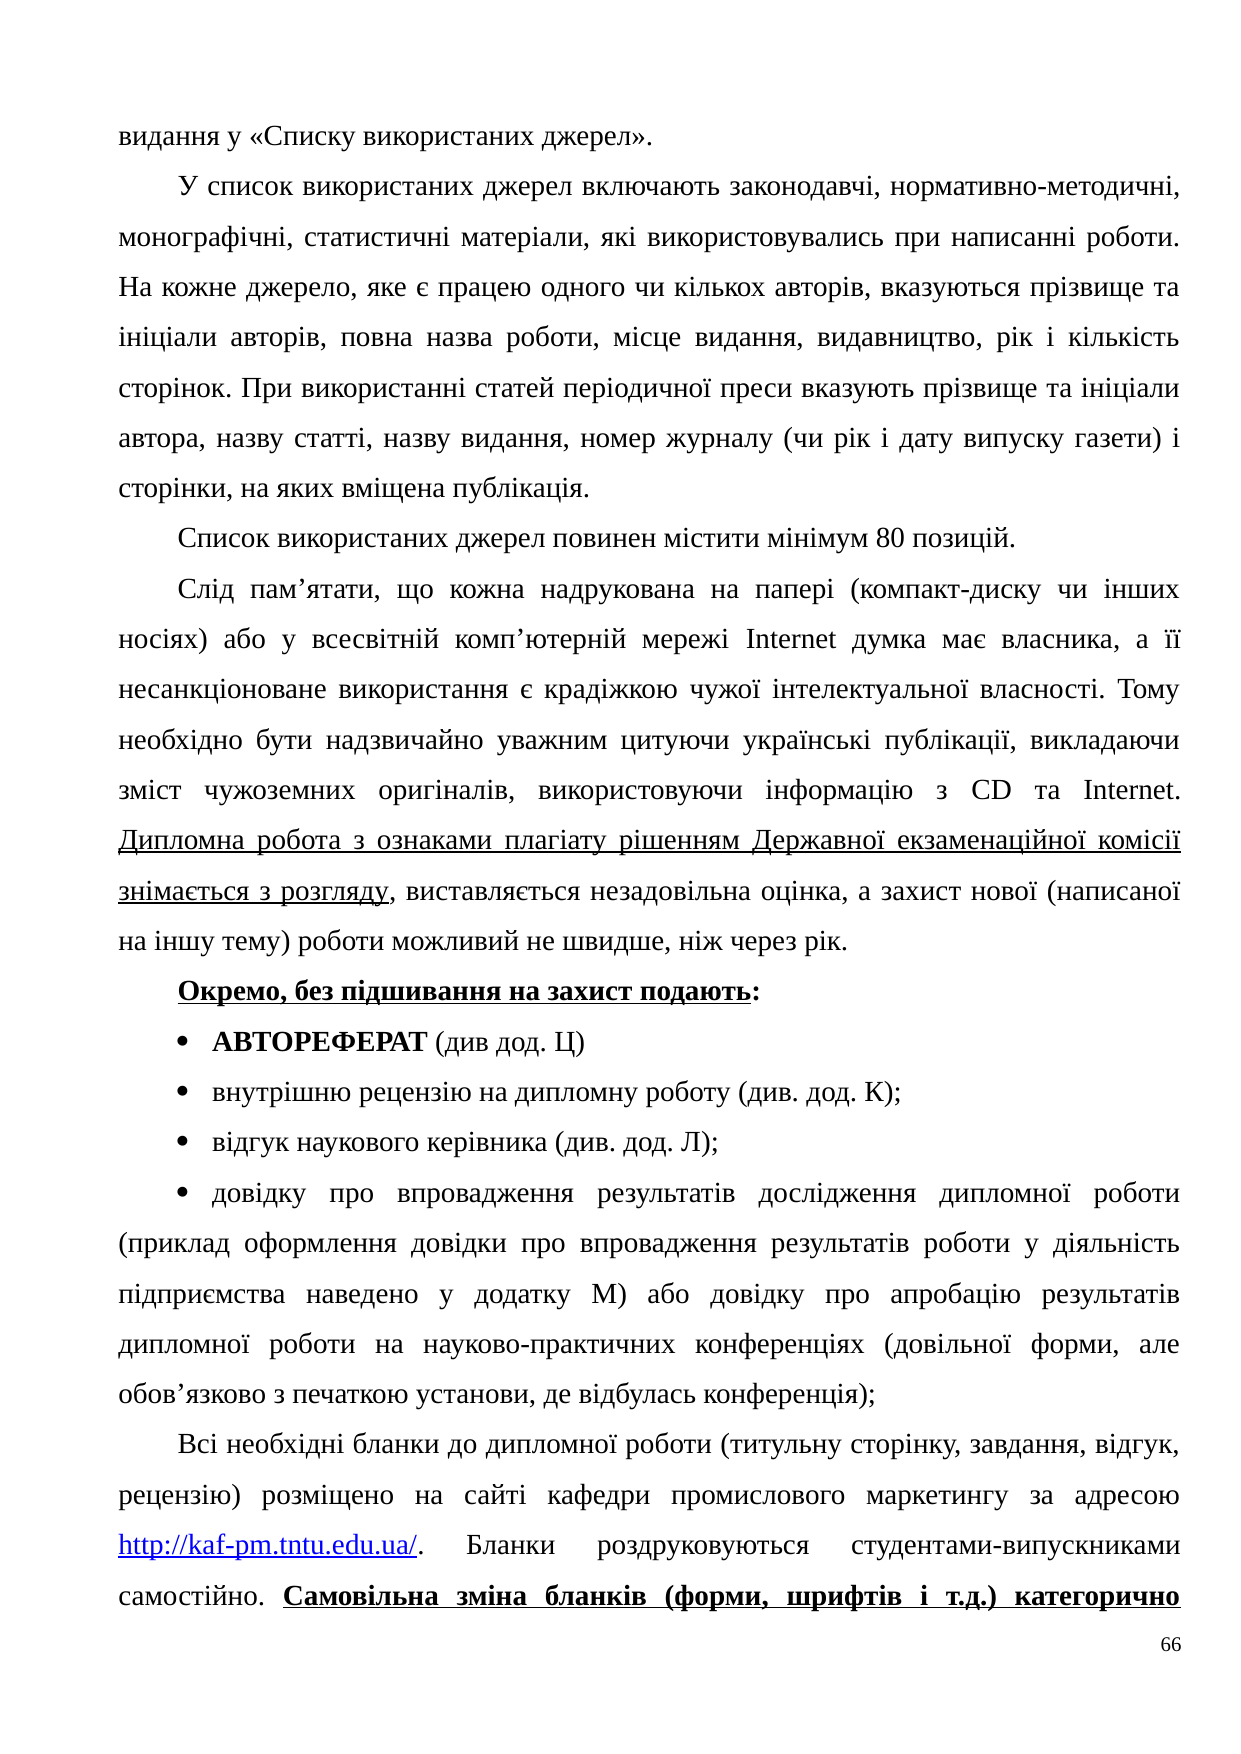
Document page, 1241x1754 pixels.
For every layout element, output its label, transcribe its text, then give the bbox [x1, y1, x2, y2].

list відгук наукового керівника (див. дод. Л); [118, 1124, 1181, 1158]
text видання у «Списку використаних джерел». [118, 118, 1181, 152]
text Всі необхідні бланки до дипломної роботи (титульну сторінку, завдання, відгук, рецензію) розміщено на сайті кафедри промислового маркетингу за адресою http://kaf-pm.tntu.edu.ua/. Бланки роздруковуються студентами-випускниками самостійно. Самовільна зміна бланків (форми, шрифтів і т.д.) категорично [118, 1427, 1181, 1611]
list внутрішню рецензію на дипломну роботу (див. дод. К); [118, 1074, 1181, 1108]
text Слід пам’ятати, що кожна надрукована на папері (компакт-диску чи інших носіях) або у всесвітній комп’ютерній мережі Internet думка має власника, а її несанкціоноване використання є крадіжкою чужої інтелектуальної власності. Тому необхідно бути надзвичайно уважним цитуючи українські публікації, викладаючи зміст чужоземних оригіналів, використовуючи інформацію з CD та Internet. Дипломна робота з ознаками плагіату рішенням Державної екзаменаційної комісії [118, 571, 1181, 851]
text знімається з розгляду, виставляється незадовільна оцінка, а захист нової (написаної на іншу тему) роботи можливий не швидше, ніж через рік. [118, 853, 1181, 957]
text Окремо, без підшивання на захист подають: [118, 973, 1181, 1007]
text Список використаних джерел повинен містити мінімум 80 позицій. [118, 521, 1181, 554]
list довідку про впровадження результатів дослідження дипломної роботи (приклад оформлення довідки про впровадження результатів роботи у діяльність підприємства наведено у додатку М) або довідку про апробацію результатів дипломної роботи на науково-практичних конференціях (довільної форми, але обов’язково з печаткою установи, де відбулась конференція); [118, 1175, 1181, 1410]
list автореферат (див дод. Ц) [118, 1024, 1181, 1057]
text У список використаних джерел включають законодавчі, нормативно-методичні, монографічні, статистичні матеріали, які використовувались при написанні роботи. На кожне джерело, яке є працею одного чи кількох авторів, вказуються прізвище та ініціали авторів, повна назва роботи, місце видання, видавництво, рік і кількість сторінок. При використанні статей періодичної преси вказують прізвище та ініціали автора, назву статті, назву видання, номер журналу (чи рік і дату випуску газети) і сторінки, на яких вміщена публікація. [118, 168, 1181, 504]
